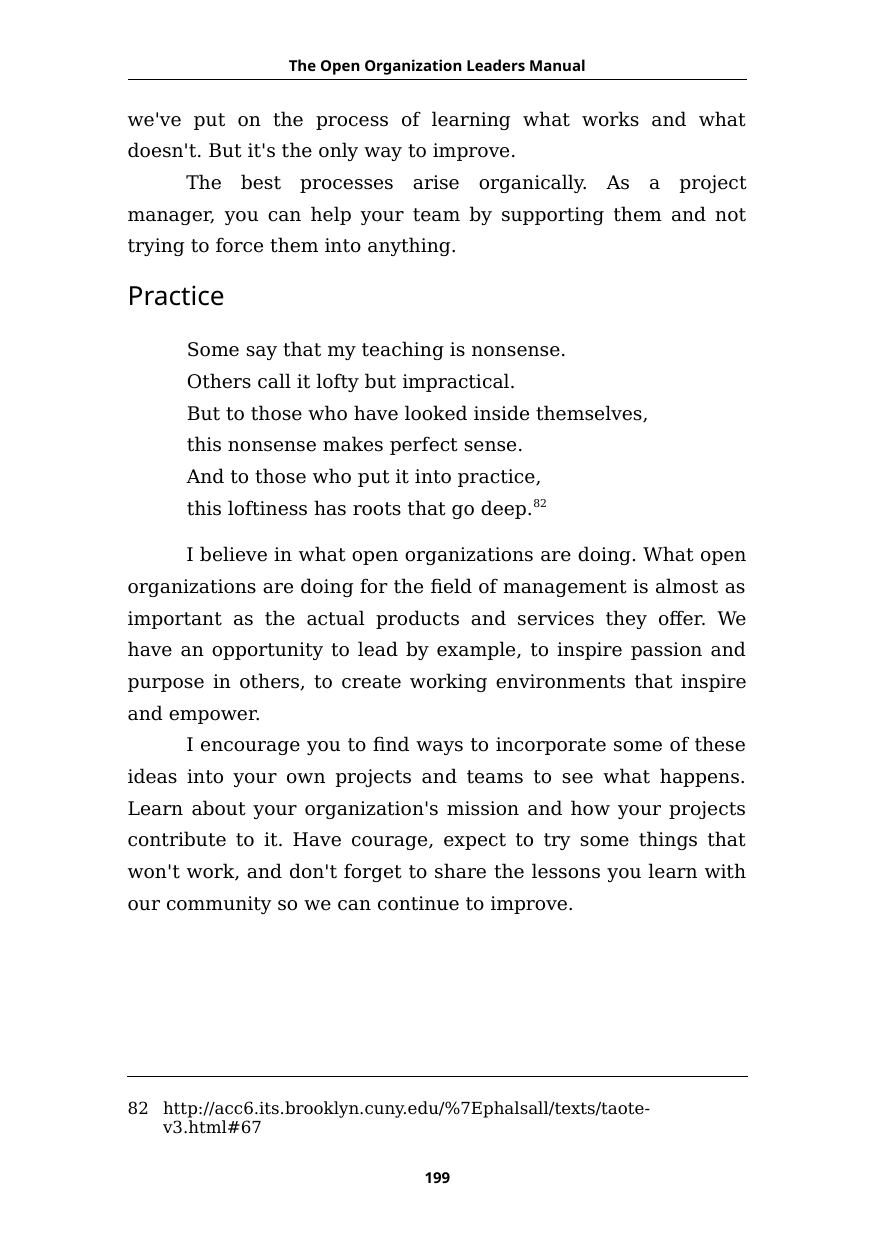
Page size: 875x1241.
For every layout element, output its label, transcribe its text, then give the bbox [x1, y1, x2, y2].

text I believe in what open organizations are doing. What open organizations are doing for the field of management is almost as important as the actual products and services they offer. We have an opportunity to lead by example, to inspire passion and purpose in others, to create working environments that inspire and empower. [127, 544, 747, 725]
text we've put on the process of learning what works and what doesn't. But it's the only way to improve. [127, 109, 747, 162]
text The best processes arise organically. As a project manager, you can help your team by supporting them and not trying to force them into anything. [127, 172, 747, 257]
text Some say that my teaching is nonsense. Others call it lofty but impractical. But to those who have looked inside themselves, this nonsense makes perfect sense. And to those who put it into practice, this loftiness has roots that go deep. [187, 339, 688, 520]
text http://acc6.its.brooklyn.cuny.edu/%7Ephalsall/texts/taote-v3.html#67 [127, 1099, 747, 1138]
subtitle Practice [127, 282, 747, 312]
text I encourage you to find ways to incorporate some of these ideas into your own projects and teams to see what happens. Learn about your organization's mission and how your projects contribute to it. Have courage, expect to try some things that won't work, and don't forget to share the lessons you learn with our community so we can continue to improve. [127, 734, 747, 915]
